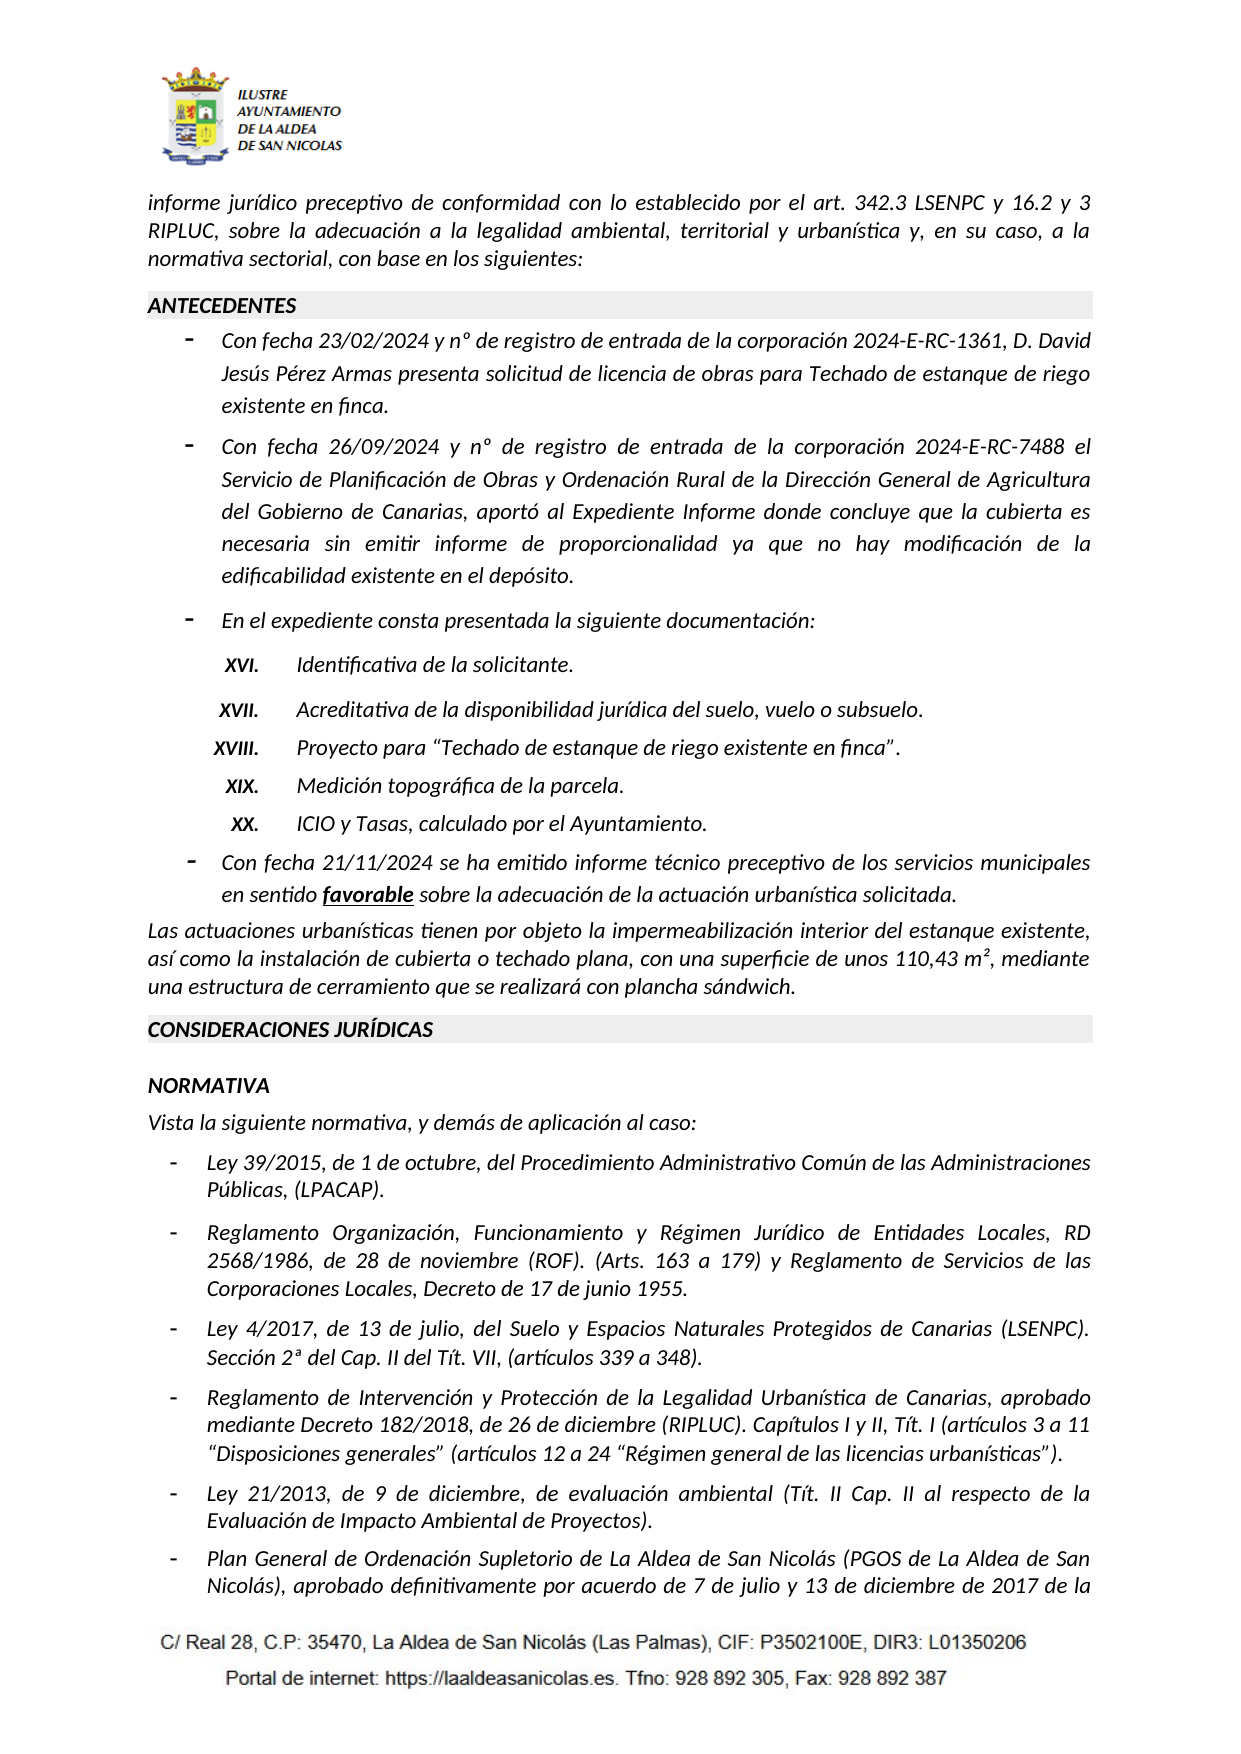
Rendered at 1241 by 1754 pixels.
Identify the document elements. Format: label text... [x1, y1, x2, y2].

list Ley 4/2017, de 13 de julio, del Suelo y Espacios Naturales Protegidos de Canarias (LSENPC). Sección 2ª del Cap. II del Tít. VII, (artículos 339 a 348). [169, 1314, 1093, 1371]
list Proyecto para “Techado de estanque de riego existente en finca”. [259, 733, 1093, 761]
text informe jurídico preceptivo de conformidad con lo establecido por el art. 342.3 LSENPC y 16.2 y 3 RIPLUC, sobre la adecuación a la legalidad ambiental, territorial y urbanística y, en su caso, a la normativa sectorial, con base en los siguientes: [148, 188, 1093, 272]
list Reglamento de Intervención y Protección de la Legalidad Urbanística de Canarias, aprobado mediante Decreto 182/2018, de 26 de diciembre (RIPLUC). Capítulos I y II, Tít. I (artículos 3 a 11 “Disposiciones generales” (artículos 12 a 24 “Régimen general de las licencias urbanísticas”). [169, 1383, 1093, 1467]
list Con fecha 26/09/2024 y nº de registro de entrada de la corporación 2024-E-RC-7488 el Servicio de Planificación de Obras y Ordenación Rural de la Dirección General de Agricultura del Gobierno de Canarias, aportó al Expediente Informe donde concluye que la cubierta es necesaria sin emitir informe de proporcionalidad ya que no hay modificación de la edificabilidad existente en el depósito. [184, 432, 1093, 589]
text Las actuaciones urbanísticas tienen por objeto la impermeabilización interior del estanque existente, así como la instalación de cubierta o techado plana, con una superficie de unos 110,43 m², mediante una estructura de cerramiento que se realizará con plancha sándwich. [148, 916, 1093, 1000]
text Vista la siguiente normativa, y demás de aplicación al caso: [148, 1108, 1093, 1136]
list Plan General de Ordenación Supletorio de La Aldea de San Nicolás (PGOS de La Aldea de San Nicolás), aprobado definitivamente por acuerdo de 7 de julio y 13 de diciembre de 2017 de la [169, 1544, 1093, 1600]
list Ley 39/2015, de 1 de octubre, del Procedimiento Administrativo Común de las Administraciones Públicas, (LPACAP). [169, 1148, 1093, 1204]
picture [148, 59, 358, 173]
subtitle ANTECEDENTES [148, 291, 1093, 319]
list Reglamento Organización, Funcionamiento y Régimen Jurídico de Entidades Locales, RD 2568/1986, de 28 de noviembre (ROF). (Arts. 163 a 179) y Reglamento de Servicios de las Corporaciones Locales, Decreto de 17 de junio 1955. [169, 1218, 1093, 1303]
subtitle NORMATIVA [148, 1071, 1093, 1099]
list Con fecha 21/11/2024 se ha emitido informe técnico preceptivo de los servicios municipales en sentido favorable sobre la adecuación de la actuación urbanística solicitada. [184, 848, 1093, 908]
list Identificativa de la solicitante. [259, 651, 1093, 679]
picture [148, 1626, 1034, 1694]
list ICIO y Tasas, calculado por el Ayuntamiento. [259, 809, 1093, 837]
subtitle CONSIDERACIONES JURÍDICAS [148, 1015, 1093, 1043]
list Medición topográfica de la parcela. [259, 771, 1093, 799]
list Ley 21/2013, de 9 de diciembre, de evaluación ambiental (Tít. II Cap. II al respecto de la Evaluación de Impacto Ambiental de Proyectos). [169, 1479, 1093, 1535]
list Con fecha 23/02/2024 y nº de registro de entrada de la corporación 2024-E-RC-1361, D. David Jesús Pérez Armas presenta solicitud de licencia de obras para Techado de estanque de riego existente en finca. [184, 326, 1093, 419]
list Acreditativa de la disponibilidad jurídica del suelo, vuelo o subsuelo. [259, 695, 1093, 723]
list En el expediente consta presentada la siguiente documentación: [184, 606, 1093, 634]
